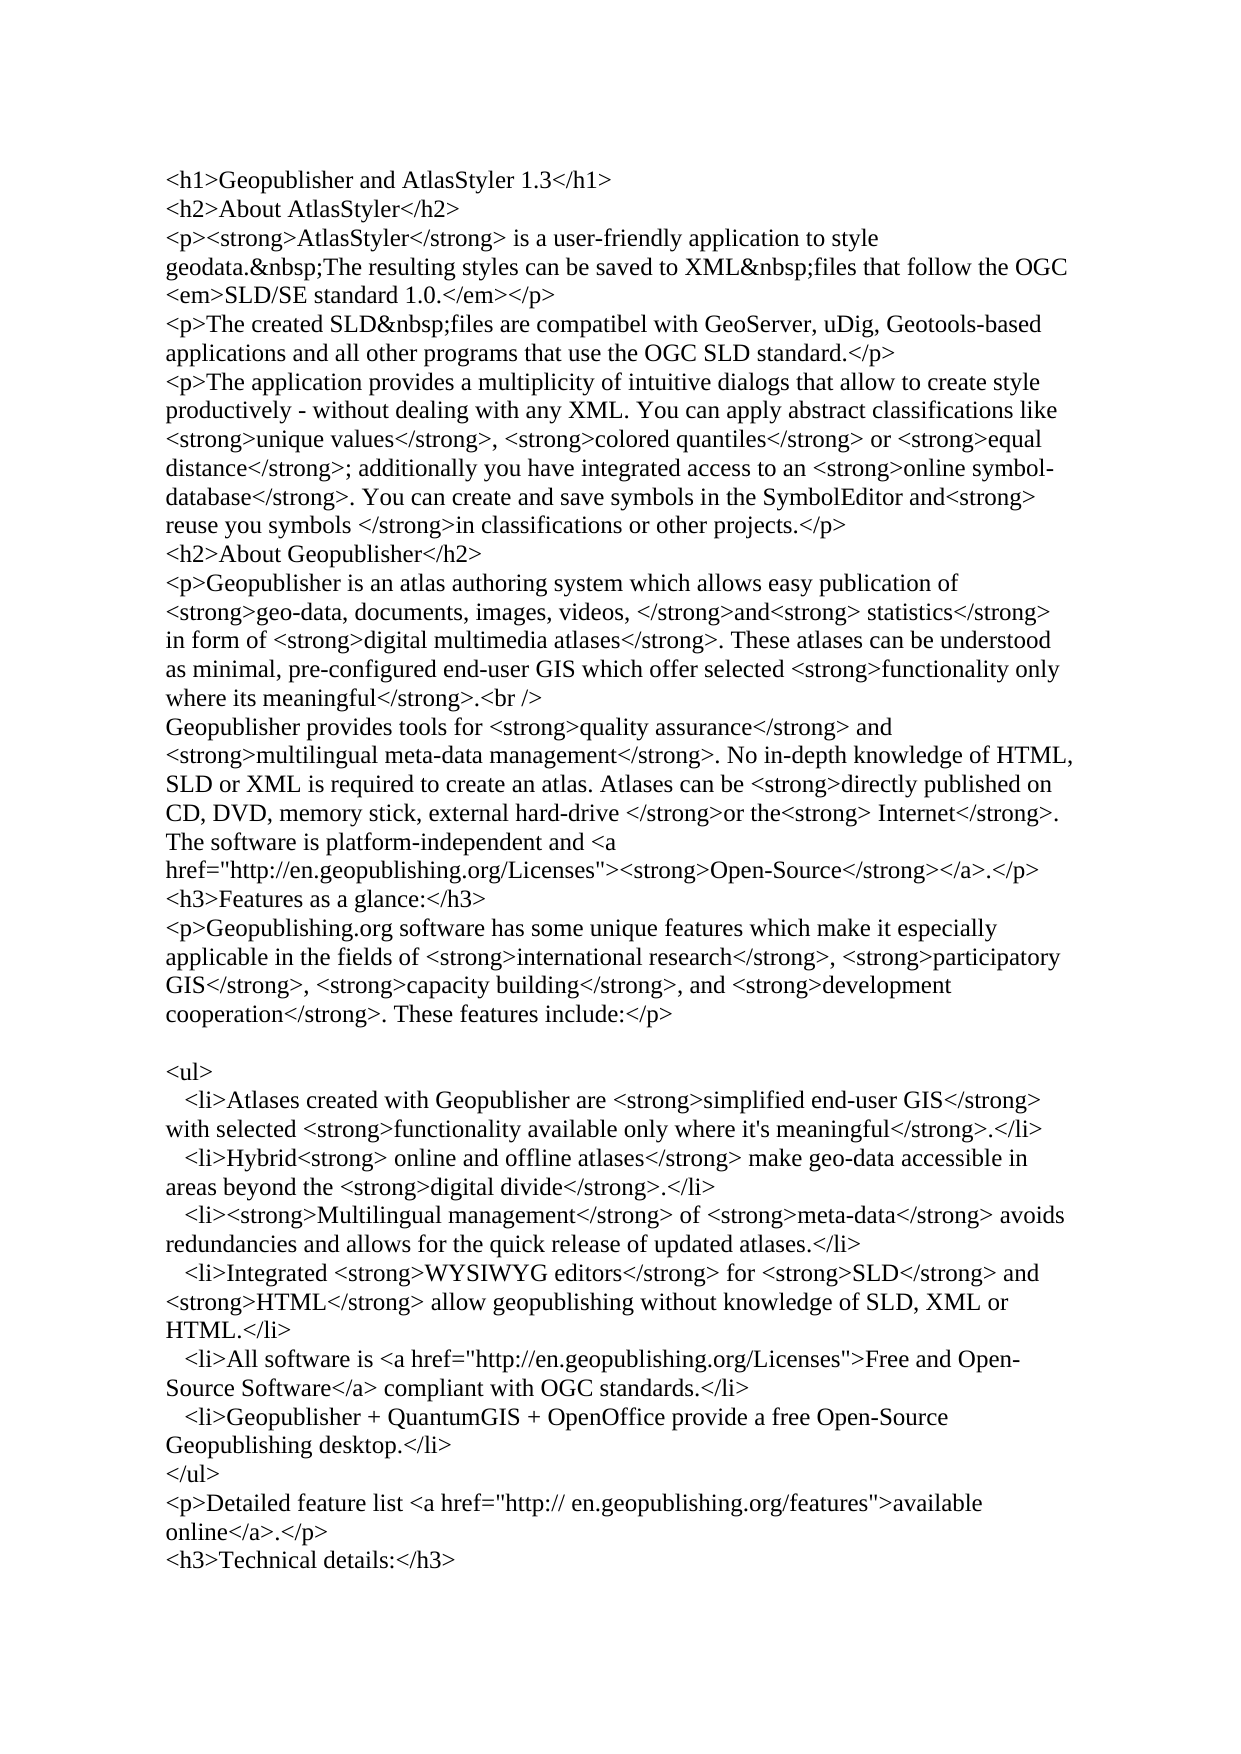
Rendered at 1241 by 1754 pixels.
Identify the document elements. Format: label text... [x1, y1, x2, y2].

text <h1>Geopublisher and AtlasStyler 1.3</h1> [165, 165, 1075, 194]
text <p>The application provides a multiplicity of intuitive dialogs that allow to create style productively - without dealing with any XML. You can apply abstract classifications like <strong>unique values</strong>, <strong>colored quantiles</strong> or <strong>equal distance</strong>; additionally you have integrated access to an <strong>online symbol-database</strong>. You can create and save symbols in the SymbolEditor and<strong> reuse you symbols </strong>in classifications or other projects.</p> [165, 367, 1075, 539]
text <li>Atlases created with Geopublisher are <strong>simplified end-user GIS</strong> with selected <strong>functionality available only where it's meaningful</strong>.</li> [165, 1085, 1075, 1143]
text <p>Geopublishing.org software has some unique features which make it especially applicable in the fields of <strong>international research</strong>, <strong>participatory GIS</strong>, <strong>capacity building</strong>, and <strong>development cooperation</strong>. These features include:</p> [165, 913, 1075, 1028]
text <p>Geopublisher is an atlas authoring system which allows easy publication of <strong>geo-data, documents, images, videos, </strong>and<strong> statistics</strong> in form of <strong>digital multimedia atlases</strong>. These atlases can be understood as minimal, pre-configured end-user GIS which offer selected <strong>functionality only where its meaningful</strong>.<br /> [165, 568, 1075, 712]
text <li>All software is <a href="http://en.geopublishing.org/Licenses">Free and Open-Source Software</a> compliant with OGC standards.</li> [165, 1344, 1075, 1402]
text <ul> [165, 1057, 1075, 1085]
text <li>Geopublisher + QuantumGIS + OpenOffice provide a free Open-Source Geopublishing desktop.</li> [165, 1402, 1075, 1459]
text <li>Hybrid<strong> online and offline atlases</strong> make geo-data accessible in areas beyond the <strong>digital divide</strong>.</li> [165, 1143, 1075, 1200]
text <h2>About Geopublisher</h2> [165, 539, 1075, 568]
text <li>Integrated <strong>WYSIWYG editors</strong> for <strong>SLD</strong> and <strong>HTML</strong> allow geopublishing without knowledge of SLD, XML or HTML.</li> [165, 1258, 1075, 1344]
text <p>Detailed feature list <a href="http:// en.geopublishing.org/features">available online</a>.</p> [165, 1488, 1075, 1545]
text </ul> [165, 1459, 1075, 1488]
text <h2>About AtlasStyler</h2> [165, 194, 1075, 223]
text Geopublisher provides tools for <strong>quality assurance</strong> and <strong>multilingual meta-data management</strong>. No in-depth knowledge of HTML, SLD or XML is required to create an atlas. Atlases can be <strong>directly published on CD, DVD, memory stick, external hard-drive </strong>or the<strong> Internet</strong>. The software is platform-independent and <a href="http://en.geopublishing.org/Licenses"><strong>Open-Source</strong></a>.</p> [165, 712, 1075, 884]
text <p>The created SLD&nbsp;files are compatibel with GeoServer, uDig, Geotools-based applications and all other programs that use the OGC SLD standard.</p> [165, 309, 1075, 367]
text <li><strong>Multilingual management</strong> of <strong>meta-data</strong> avoids redundancies and allows for the quick release of updated atlases.</li> [165, 1200, 1075, 1258]
text <p><strong>AtlasStyler</strong> is a user-friendly application to style geodata.&nbsp;The resulting styles can be saved to XML&nbsp;files that follow the OGC <em>SLD/SE standard 1.0.</em></p> [165, 223, 1075, 309]
text <h3>Technical details:</h3> [165, 1545, 1075, 1574]
text <h3>Features as a glance:</h3> [165, 884, 1075, 913]
